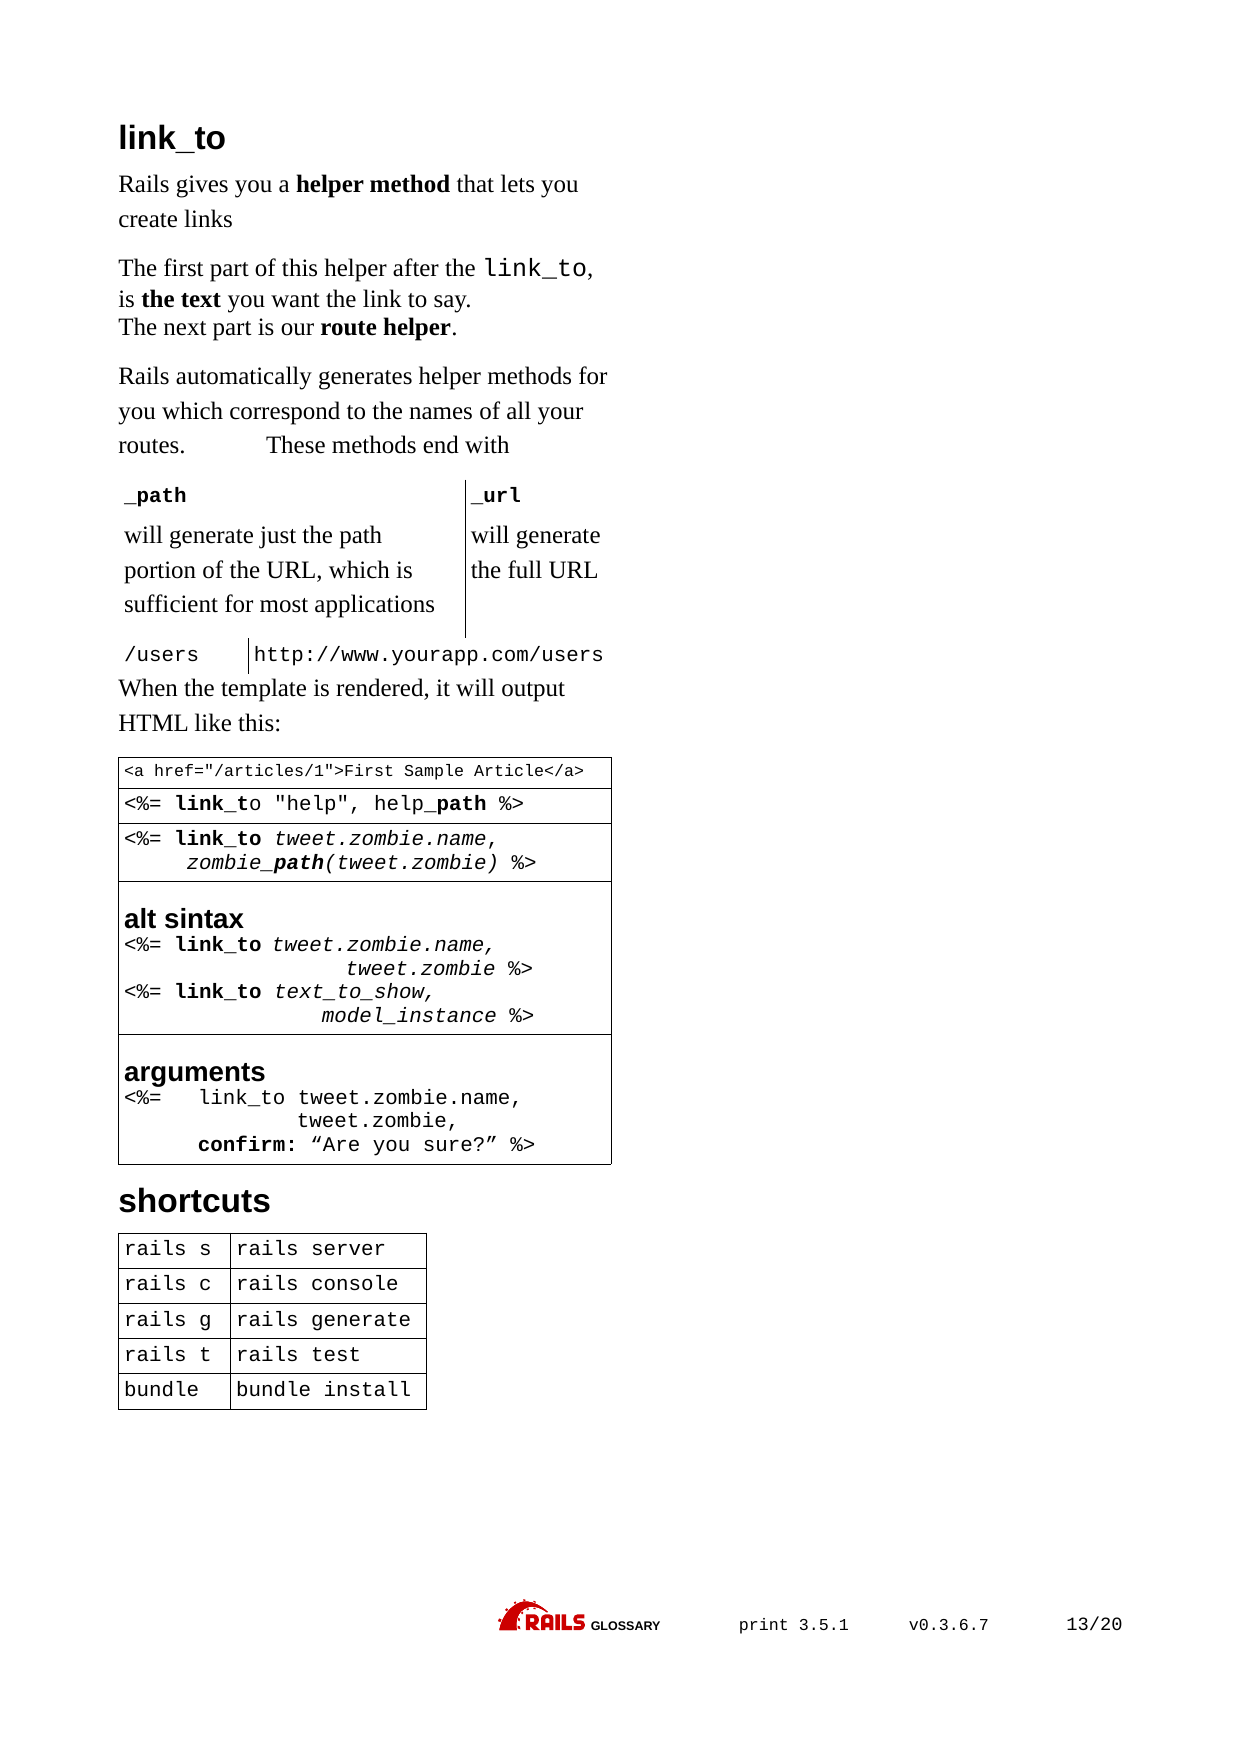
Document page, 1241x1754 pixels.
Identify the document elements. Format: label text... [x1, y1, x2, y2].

text When the template is rendered, it will output HTML like this: [118, 673, 611, 737]
table_cell bundle [119, 1374, 230, 1408]
table_cell rails g [119, 1304, 230, 1338]
table_cell rails t [119, 1339, 230, 1373]
table_header rails server [231, 1234, 426, 1268]
table_cell rails generate [231, 1304, 426, 1338]
table_cell alt sintax <%= link_to tweet.zombie.name, tweet.zombie %> <%= link_to text_to_show, model_instance %> [119, 882, 611, 1034]
table_cell arguments <%= link_to tweet.zombie.name, tweet.zombie, confirm: “Are you sure?” %> [119, 1035, 611, 1163]
table_cell bundle install [231, 1374, 426, 1408]
table_cell rails c [119, 1269, 230, 1303]
table_header _url [466, 480, 611, 514]
subtitle link_to [118, 118, 611, 157]
table_cell will generate just the path portion of the URL, which is sufficient for most applications [118, 515, 465, 638]
table_cell <%= link_to tweet.zombie.name, zombie_path(tweet.zombie) %> [119, 824, 611, 881]
text The first part of this helper after the link_to, is the text you want the link to say. [118, 253, 611, 312]
text Rails automatically generates helper methods for you which correspond to the names of all your routes. These methods end with [118, 361, 611, 459]
text The next part is our route helper. [118, 312, 611, 341]
subtitle shortcuts [118, 1181, 611, 1220]
table_cell rails test [231, 1339, 426, 1373]
table_header _path [118, 480, 465, 514]
table_cell will generate the full URL [466, 515, 611, 638]
text Rails gives you a helper method that lets you create links [118, 169, 611, 232]
table_header <a href="/articles/1">First Sample Article</a> [119, 758, 611, 787]
table_header rails s [119, 1234, 230, 1268]
table_cell rails console [231, 1269, 426, 1303]
table_cell /users [118, 638, 248, 673]
table_cell http://www.yourapp.com/users [249, 638, 611, 673]
table_cell <%= link_to "help", help_path %> [119, 789, 611, 823]
